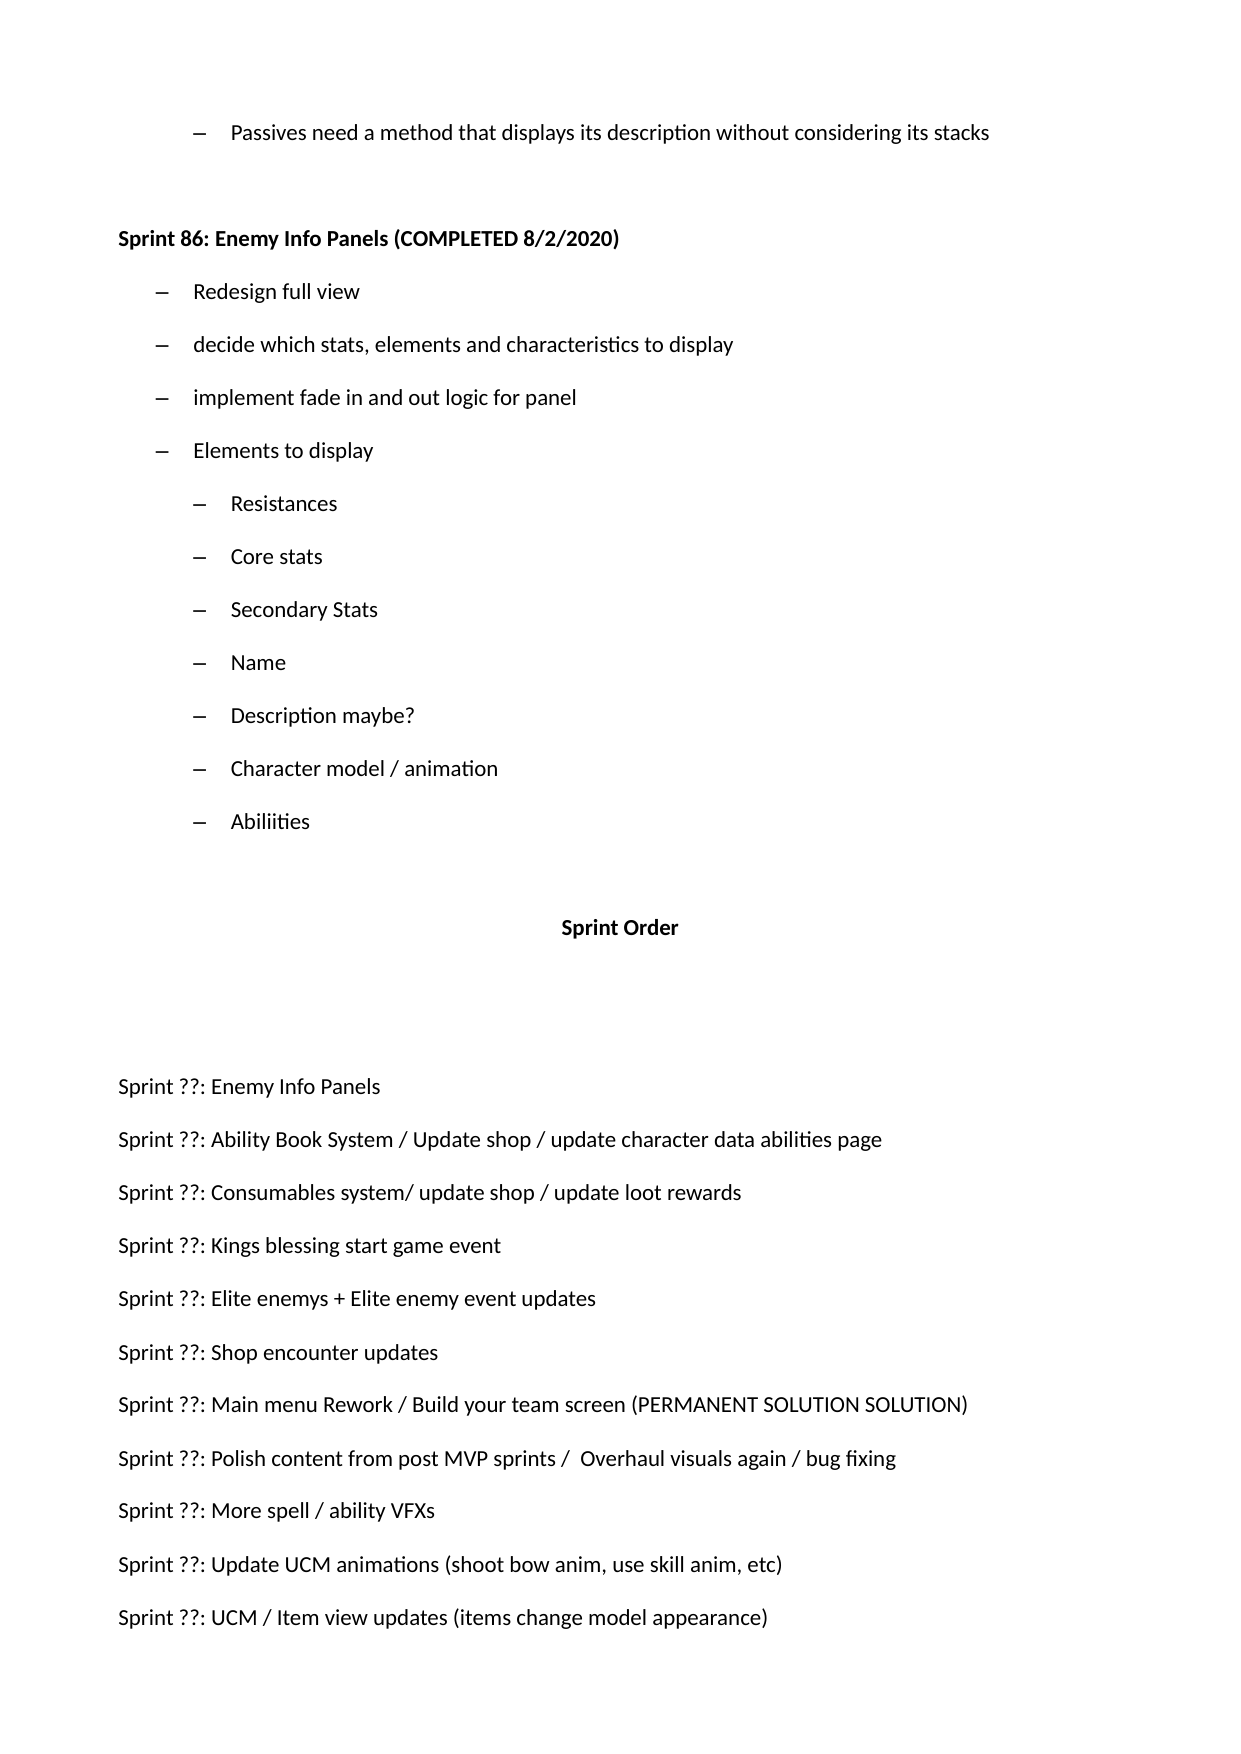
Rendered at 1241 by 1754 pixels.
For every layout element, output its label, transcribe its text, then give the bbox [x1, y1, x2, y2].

text Sprint ??: Shop encounter updates [118, 1338, 1122, 1366]
text Sprint ??: Update UCM animations (shoot bow anim, use skill anim, etc) [118, 1550, 1122, 1578]
list Description maybe? [193, 701, 1122, 729]
list Core stats [193, 542, 1122, 570]
text Sprint ??: Enemy Info Panels [118, 1072, 1122, 1101]
list implement fade in and out logic for panel [156, 383, 1122, 411]
text Sprint ??: Kings blessing start game event [118, 1232, 1122, 1259]
text Sprint ??: Main menu Rework / Build your team screen (PERMANENT SOLUTION SOLUTION) [118, 1391, 1122, 1419]
text Sprint Order [118, 913, 1122, 941]
text Sprint ??: UCM / Item view updates (items change model appearance) [118, 1603, 1122, 1631]
text Sprint ??: Elite enemys + Elite enemy event updates [118, 1284, 1122, 1313]
list Abiliities [193, 807, 1122, 835]
list Character model / animation [193, 754, 1122, 782]
text Sprint ??: Polish content from post MVP sprints / Overhaul visuals again / bug fixing [118, 1444, 1122, 1472]
list Elements to display [156, 436, 1122, 464]
list Name [193, 648, 1122, 676]
text Sprint ??: Consumables system/ update shop / update loot rewards [118, 1178, 1122, 1207]
list Passives need a method that displays its description without considering its stacks [193, 118, 1122, 146]
list Resistances [193, 489, 1122, 517]
text Sprint ??: Ability Book System / Update shop / update character data abilities page [118, 1126, 1122, 1153]
text Sprint ??: More spell / ability VFXs [118, 1497, 1122, 1525]
list decide which stats, elements and characteristics to display [156, 330, 1122, 358]
list Secondary Stats [193, 595, 1122, 623]
list Redesign full view [156, 277, 1122, 305]
text Sprint 86: Enemy Info Panels (COMPLETED 8/2/2020) [118, 224, 1122, 252]
